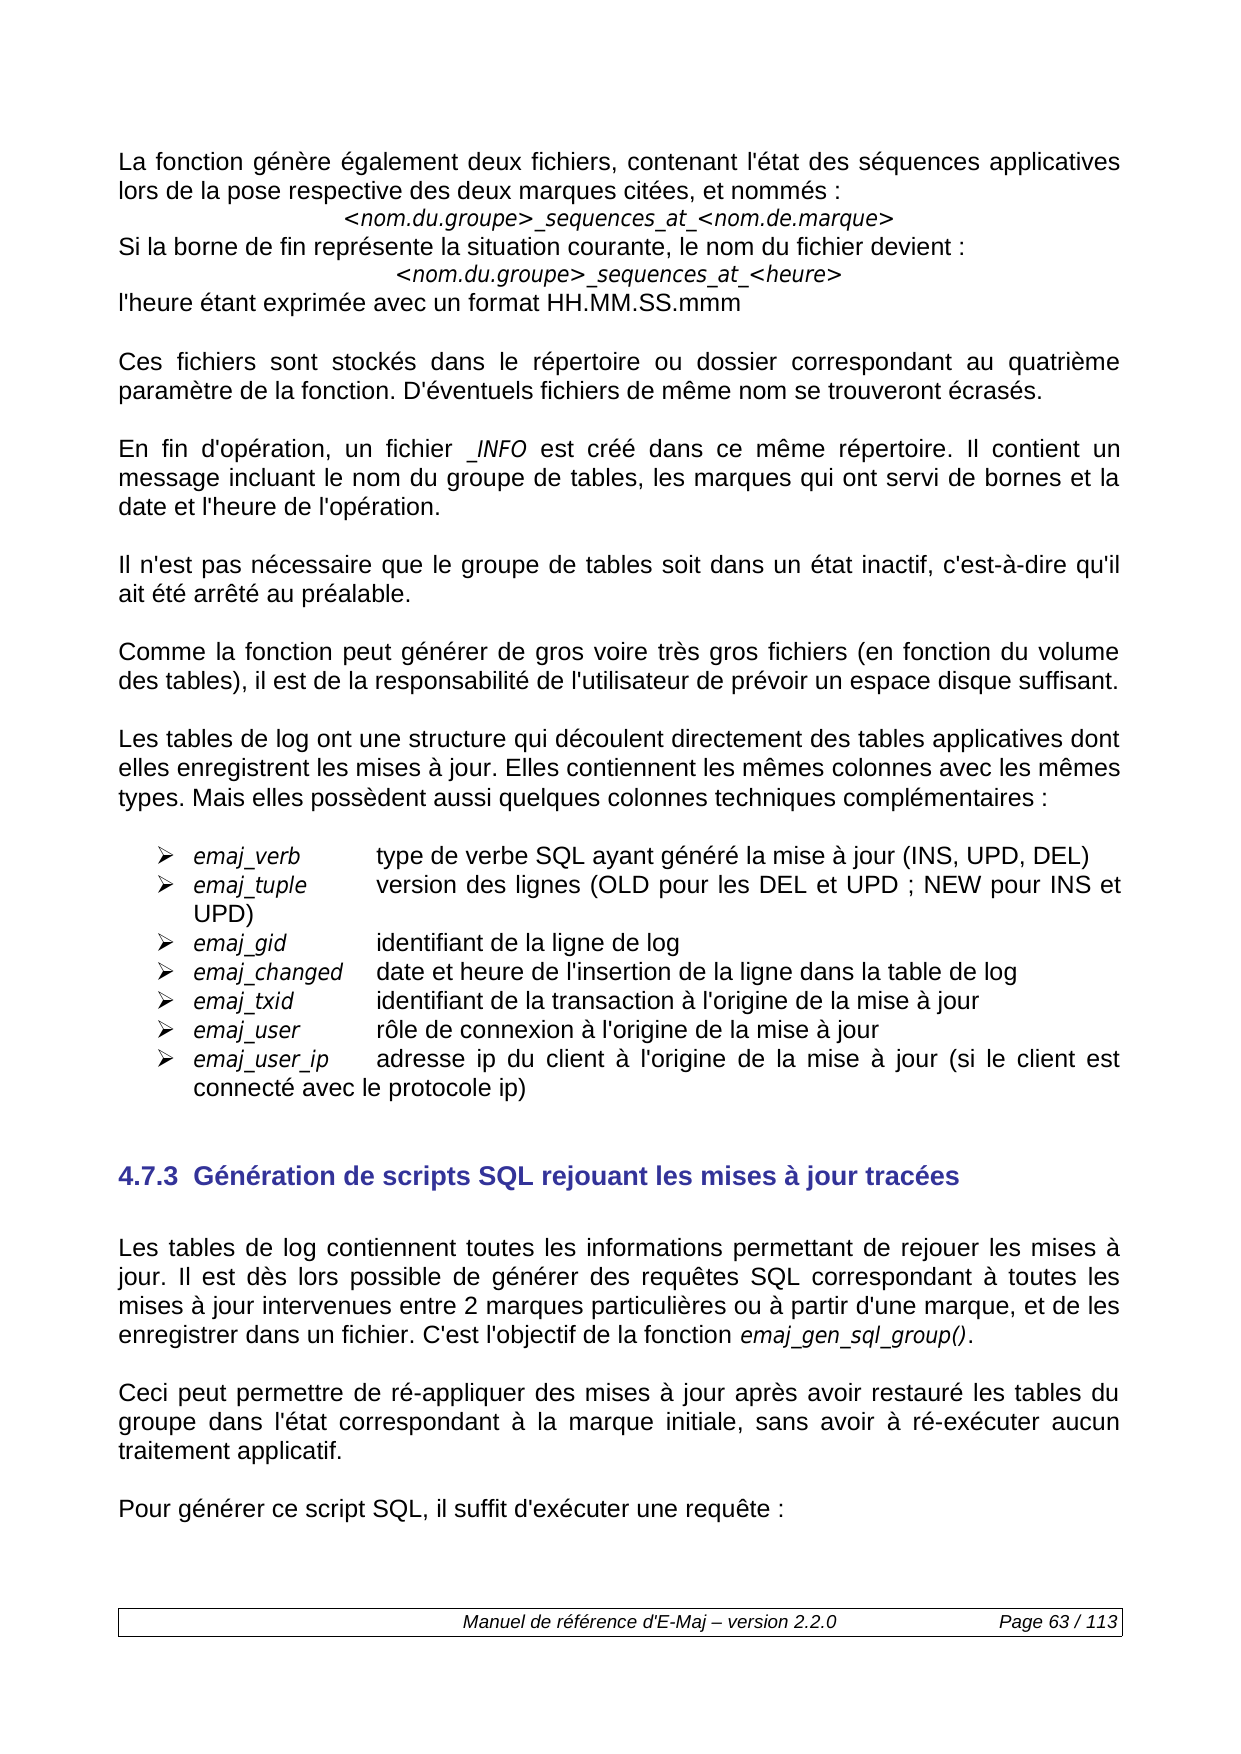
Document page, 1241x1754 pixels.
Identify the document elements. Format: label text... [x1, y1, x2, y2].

text l'heure étant exprimée avec un format HH.MM.SS.mmm [118, 288, 1122, 317]
text Les tables de log contiennent toutes les informations permettant de rejouer les mises à jour. Il est dès lors possible de générer des requêtes SQL correspondant à toutes les mises à jour intervenues entre 2 marques particulières ou à partir d'une marque, et de les enregistrer dans un fichier. C'est l'objectif de la fonction emaj_gen_sql_group(). [118, 1233, 1122, 1349]
text Les tables de log ont une structure qui découlent directement des tables applicatives dont elles enregistrent les mises à jour. Elles contiennent les mêmes colonnes avec les mêmes types. Mais elles possèdent aussi quelques colonnes techniques complémentaires : [118, 724, 1122, 811]
list emaj_txid identifiant de la transaction à l'origine de la mise à jour [156, 986, 1122, 1015]
list emaj_changed date et heure de l'insertion de la ligne dans la table de log [156, 957, 1122, 986]
text La fonction génère également deux fichiers, contenant l'état des séquences applicatives lors de la pose respective des deux marques citées, et nommés : [118, 147, 1122, 205]
text Ceci peut permettre de ré-appliquer des mises à jour après avoir restauré les tables du groupe dans l'état correspondant à la marque initiale, sans avoir à ré-exécuter aucun traitement applicatif. [118, 1378, 1122, 1465]
list emaj_tuple version des lignes (OLD pour les DEL et UPD ; NEW pour INS et UPD) [156, 869, 1122, 928]
text Pour générer ce script SQL, il suffit d'exécuter une requête : [118, 1494, 1122, 1523]
text Comme la fonction peut générer de gros voire très gros fichiers (en fonction du volume des tables), il est de la responsabilité de l'utilisateur de prévoir un espace disque suffisant. [118, 637, 1122, 695]
list emaj_user rôle de connexion à l'origine de la mise à jour [156, 1015, 1122, 1044]
list emaj_gid identifiant de la ligne de log [156, 928, 1122, 957]
text Si la borne de fin représente la situation courante, le nom du fichier devient : [118, 232, 1122, 261]
text <nom.du.groupe>_sequences_at_<nom.de.marque> [118, 205, 1122, 232]
subtitle Génération de scripts SQL rejouant les mises à jour tracées [118, 1160, 1122, 1191]
text Ces fichiers sont stockés dans le répertoire ou dossier correspondant au quatrième paramètre de la fonction. D'éventuels fichiers de même nom se trouveront écrasés. [118, 346, 1122, 404]
list emaj_user_ip adresse ip du client à l'origine de la mise à jour (si le client est connecté avec le protocole ip) [156, 1044, 1122, 1102]
list emaj_verb type de verbe SQL ayant généré la mise à jour (INS, UPD, DEL) [156, 841, 1122, 869]
text En fin d'opération, un fichier _INFO est créé dans ce même répertoire. Il contient un message incluant le nom du groupe de tables, les marques qui ont servi de bornes et la date et l'heure de l'opération. [118, 434, 1122, 521]
text Il n'est pas nécessaire que le groupe de tables soit dans un état inactif, c'est-à-dire qu'il ait été arrêté au préalable. [118, 550, 1122, 608]
text <nom.du.groupe>_sequences_at_<heure> [118, 261, 1122, 288]
